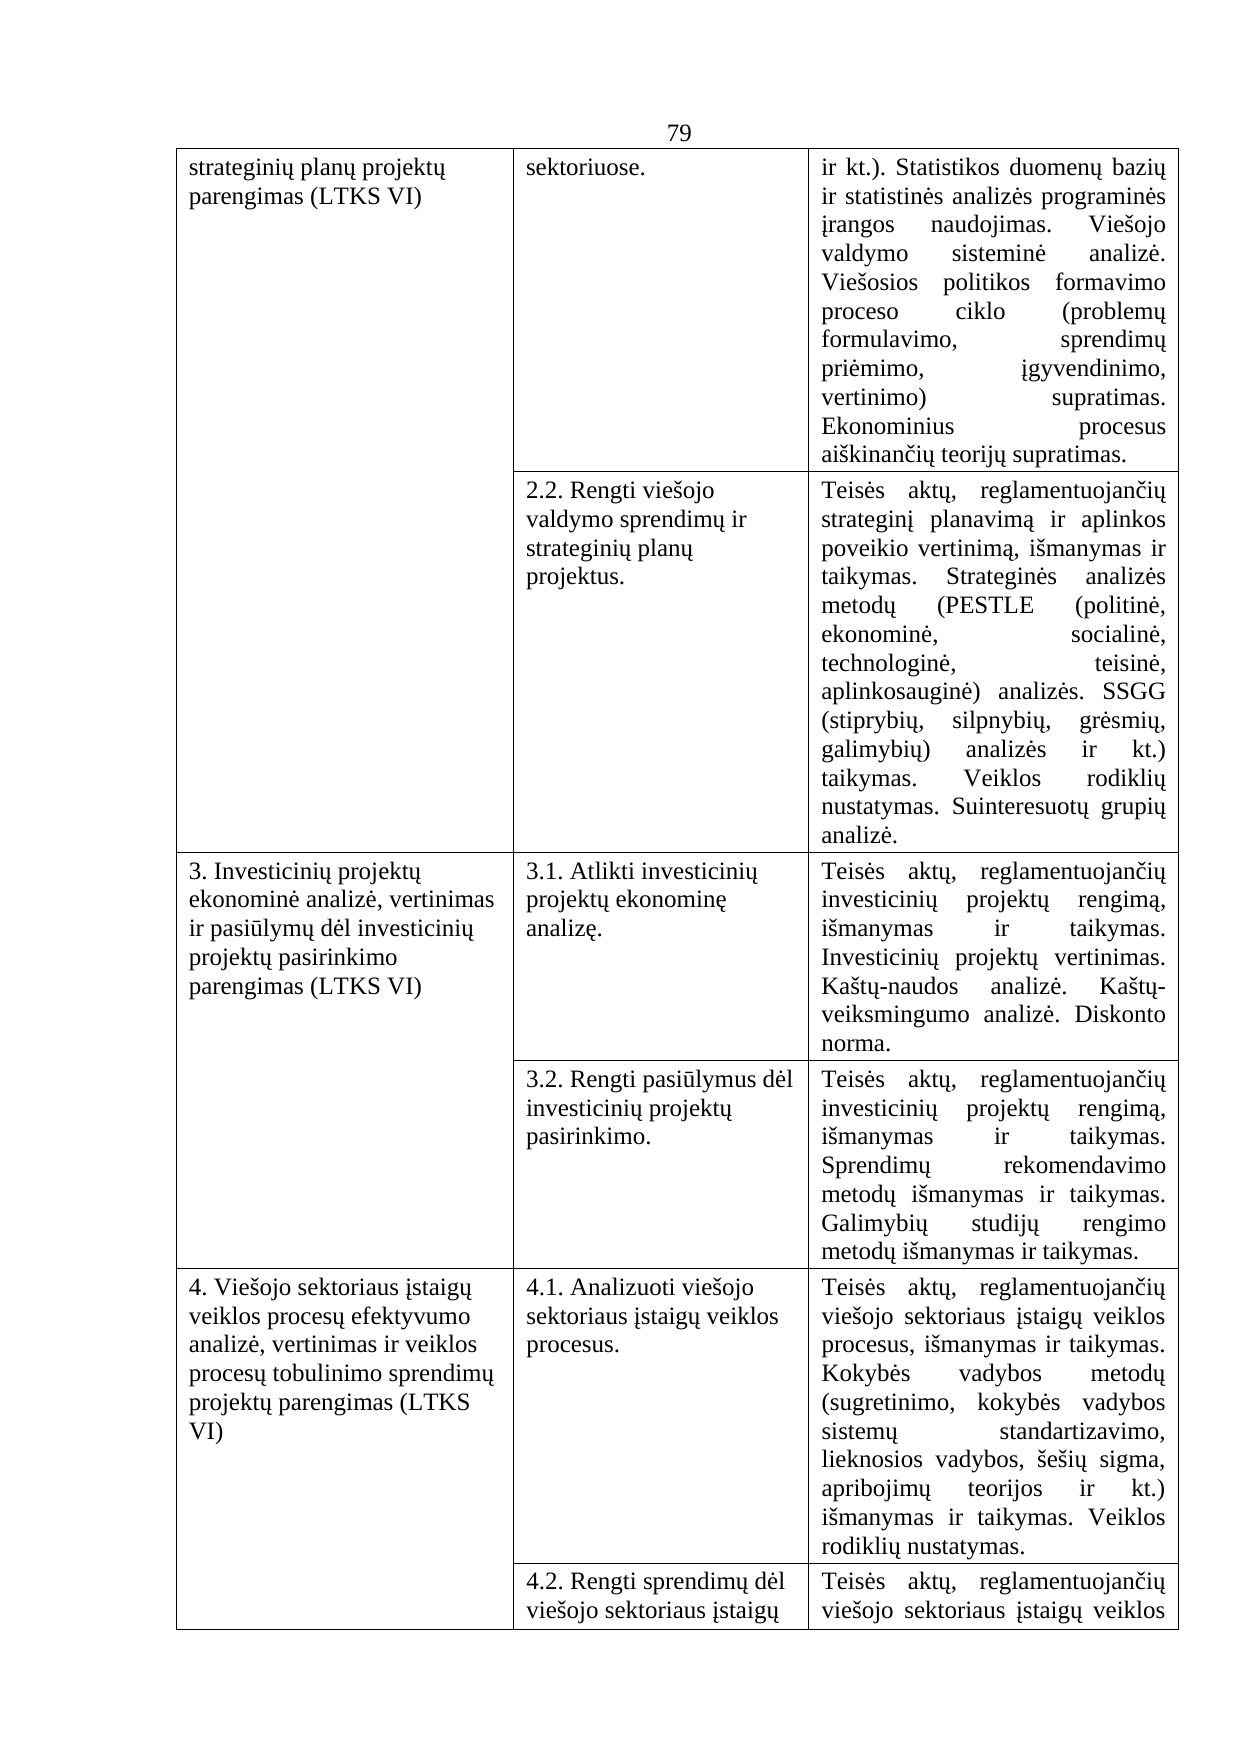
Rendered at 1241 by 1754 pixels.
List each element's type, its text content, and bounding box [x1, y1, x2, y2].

table_cell 2.2. Rengti viešojo valdymo sprendimų ir strateginių planų projektus. [514, 472, 808, 852]
table_cell 4.1. Analizuoti viešojo sektoriaus įstaigų veiklos procesus. [514, 1269, 808, 1562]
table_cell Teisės aktų, reglamentuojančių investicinių projektų rengimą, išmanymas ir taikymas. Investicinių projektų vertinimas. Kaštų-naudos analizė. Kaštų-veiksmingumo analizė. Diskonto norma. [809, 853, 1178, 1060]
table_cell Teisės aktų, reglamentuojančių strateginį planavimą ir aplinkos poveikio vertinimą, išmanymas ir taikymas. Strateginės analizės metodų (PESTLE (politinė, ekonominė, socialinė, technologinė, teisinė, aplinkosauginė) analizės. SSGG (stiprybių, silpnybių, grėsmių, galimybių) analizės ir kt.) taikymas. Veiklos rodiklių nustatymas. Suinteresuotų grupių analizė. [809, 472, 1178, 852]
table_cell Teisės aktų, reglamentuojančių investicinių projektų rengimą, išmanymas ir taikymas. Sprendimų rekomendavimo metodų išmanymas ir taikymas. Galimybių studijų rengimo metodų išmanymas ir taikymas. [809, 1061, 1178, 1268]
table_cell 3.1. Atlikti investicinių projektų ekonominę analizę. [514, 853, 808, 1060]
table_cell Teisės aktų, reglamentuojančių viešojo sektoriaus įstaigų veiklos procesus, išmanymas ir taikymas. Kokybės vadybos metodų (sugretinimo, kokybės vadybos sistemų standartizavimo, lieknosios vadybos, šešių sigma, apribojimų teorijos ir kt.) išmanymas ir taikymas. Veiklos rodiklių nustatymas. [809, 1269, 1178, 1562]
table_cell Teisės aktų, reglamentuojančių viešojo sektoriaus įstaigų veiklos [809, 1564, 1178, 1629]
table_cell sektoriuose. [514, 149, 808, 471]
table_cell strateginių planų projektų parengimas (LTKS VI) [177, 149, 513, 852]
table_cell 3. Investicinių projektų ekonominė analizė, vertinimas ir pasiūlymų dėl investicinių projektų pasirinkimo parengimas (LTKS VI) [177, 853, 513, 1268]
table_cell ir kt.). Statistikos duomenų bazių ir statistinės analizės programinės įrangos naudojimas. Viešojo valdymo sisteminė analizė. Viešosios politikos formavimo proceso ciklo (problemų formulavimo, sprendimų priėmimo, įgyvendinimo, vertinimo) supratimas. Ekonominius procesus aiškinančių teorijų supratimas. [809, 149, 1178, 471]
table_cell 4.2. Rengti sprendimų dėl viešojo sektoriaus įstaigų [514, 1564, 808, 1629]
table_cell 4. Viešojo sektoriaus įstaigų veiklos procesų efektyvumo analizė, vertinimas ir veiklos procesų tobulinimo sprendimų projektų parengimas (LTKS VI) [177, 1269, 513, 1629]
table_cell 3.2. Rengti pasiūlymus dėl investicinių projektų pasirinkimo. [514, 1061, 808, 1268]
